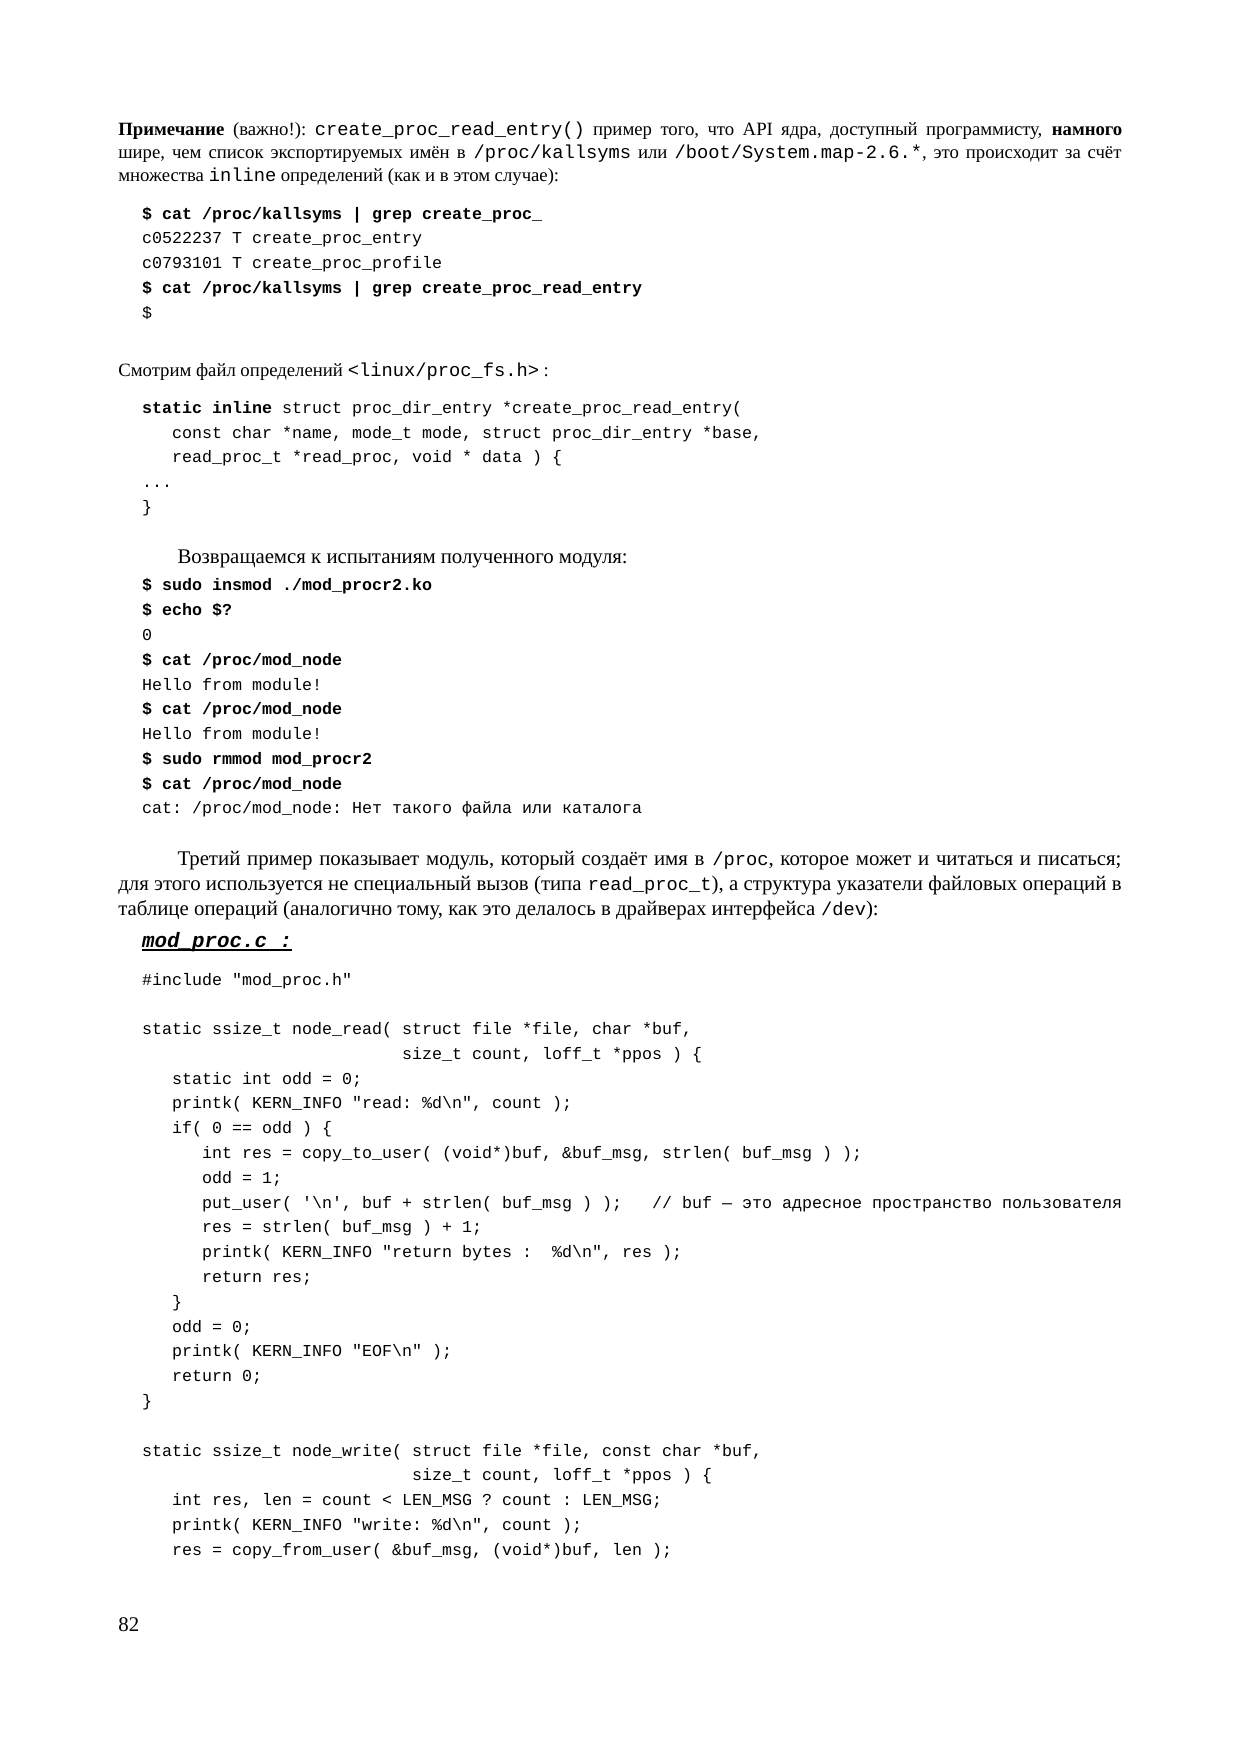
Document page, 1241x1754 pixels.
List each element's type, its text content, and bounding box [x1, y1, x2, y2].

text static ssize_t node_read( struct file *file, char *buf, [142, 1021, 1122, 1039]
text $ cat /proc/mod_node [142, 651, 1122, 670]
text $ sudo insmod ./mod_procr2.ko [142, 577, 1122, 596]
text put_user( '\n', buf + strlen( buf_msg ) ); // buf — это адресное пространство пользователя [142, 1194, 1122, 1213]
text $ sudo rmmod mod_procr2 [142, 751, 1122, 769]
text int res, len = count < LEN_MSG ? count : LEN_MSG; [142, 1492, 1122, 1511]
text cat: /proc/mod_node: Нет такого файла или каталога [142, 800, 1122, 819]
text $ cat /proc/mod_node [142, 701, 1122, 720]
text c0522237 T create_proc_entry [142, 230, 1122, 249]
text res = copy_from_user( &buf_msg, (void*)buf, len ); [142, 1541, 1122, 1560]
text $ [142, 304, 1122, 323]
text printk( KERN_INFO "EOF\n" ); [142, 1343, 1122, 1362]
text c0793101 T create_proc_profile [142, 255, 1122, 274]
text size_t count, loff_t *ppos ) { [142, 1467, 1122, 1486]
text printk( KERN_INFO "read: %d\n", count ); [142, 1095, 1122, 1114]
text } [142, 1293, 1122, 1312]
text $ cat /proc/kallsyms | grep create_proc_read_entry [142, 279, 1122, 298]
text static ssize_t node_write( struct file *file, const char *buf, [142, 1442, 1122, 1461]
text } [142, 499, 1122, 517]
text #include "mod_proc.h" [142, 971, 1122, 990]
text return 0; [142, 1368, 1122, 1387]
text read_proc_t *read_proc, void * data ) { [142, 449, 1122, 468]
text ... [142, 474, 1122, 493]
text $ echo $? [142, 602, 1122, 621]
text const char *name, mode_t mode, struct proc_dir_entry *base, [142, 424, 1122, 443]
text size_t count, loff_t *ppos ) { [142, 1045, 1122, 1064]
text static inline struct proc_dir_entry *create_proc_read_entry( [142, 399, 1122, 418]
text static int odd = 0; [142, 1070, 1122, 1089]
text printk( KERN_INFO "return bytes : %d\n", res ); [142, 1244, 1122, 1263]
text $ cat /proc/mod_node [142, 775, 1122, 794]
text 0 [142, 627, 1122, 645]
text int res = copy_to_user( (void*)buf, &buf_msg, strlen( buf_msg ) ); [142, 1144, 1122, 1163]
text return res; [142, 1268, 1122, 1287]
text $ cat /proc/kallsyms | grep create_proc_ [142, 205, 1122, 224]
text Смотрим файл определений <linux/proc_fs.h> : [118, 359, 1122, 382]
text res = strlen( buf_msg ) + 1; [142, 1219, 1122, 1238]
text Возвращаемся к испытаниям полученного модуля: [118, 544, 1122, 568]
text printk( KERN_INFO "write: %d\n", count ); [142, 1516, 1122, 1535]
text odd = 0; [142, 1318, 1122, 1337]
text } [142, 1392, 1122, 1411]
text odd = 1; [142, 1169, 1122, 1188]
text Примечание (важно!): create_proc_read_entry() пример того, что API ядра, доступный программисту, намного шире, чем список экспортируемых имён в /proc/kallsyms или /boot/System.map-2.6.*, это происходит за счёт множества inline определений (как и в этом случае): [118, 118, 1122, 187]
text Hello from module! [142, 726, 1122, 744]
text Третий пример показывает модуль, который создаёт имя в /proc, которое может и читаться и писаться; для этого используется не специальный вызов (типа read_proc_t), а структура указатели файловых операций в таблице операций (аналогично тому, как это делалось в драйверах интерфейса /dev): [118, 846, 1122, 921]
text mod_proc.c : [142, 930, 1122, 953]
text if( 0 == odd ) { [142, 1120, 1122, 1139]
text Hello from module! [142, 676, 1122, 695]
